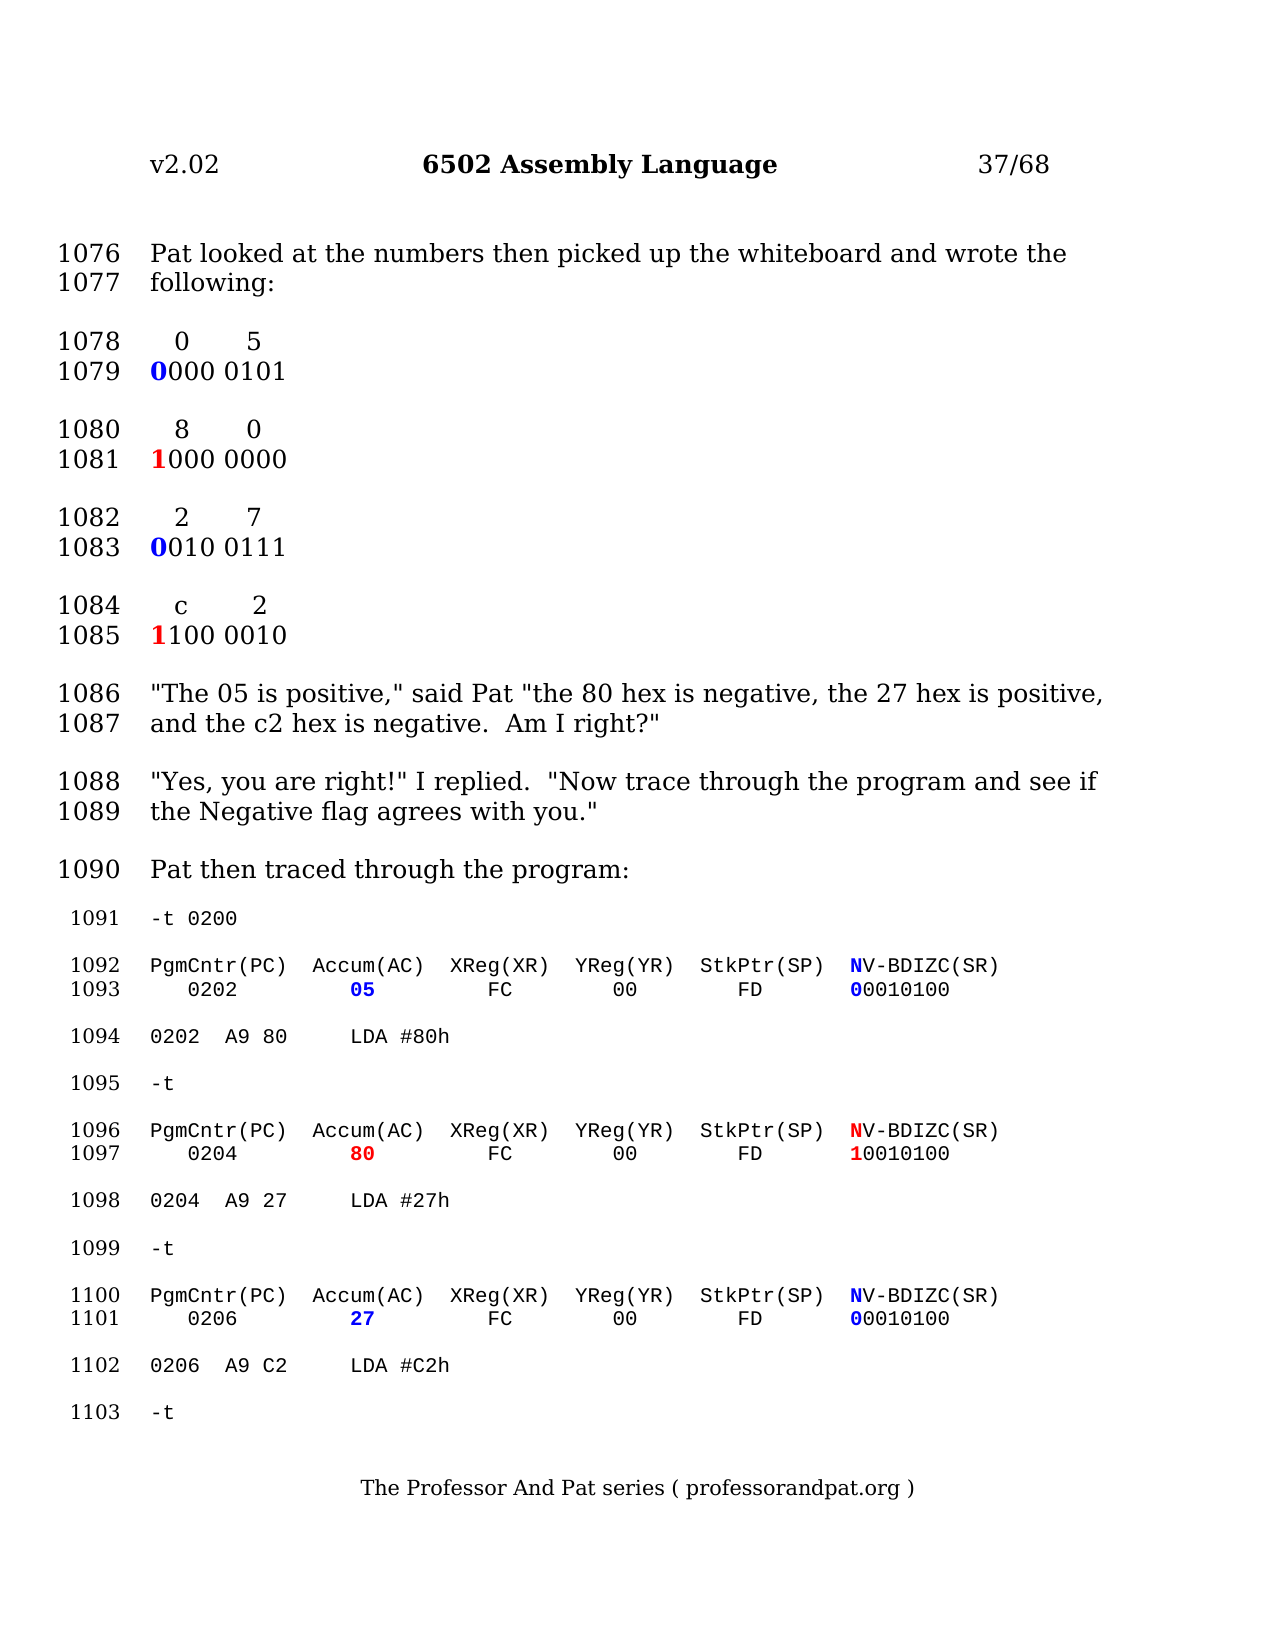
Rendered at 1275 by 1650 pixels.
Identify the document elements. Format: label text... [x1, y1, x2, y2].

text PgmCntr(PC) Accum(AC) XReg(XR) YReg(YR) StkPtr(SP) NV-BDIZC(SR) [150, 1285, 1125, 1308]
text "The 05 is positive," said Pat "the 80 hex is negative, the 27 hex is positive, and the c2 hex is negative. Am I right?" [150, 679, 1125, 738]
text PgmCntr(PC) Accum(AC) XReg(XR) YReg(YR) StkPtr(SP) NV-BDIZC(SR) [150, 1120, 1125, 1143]
text 8 0 [150, 415, 1125, 444]
text c 2 [150, 591, 1125, 621]
text PgmCntr(PC) Accum(AC) XReg(XR) YReg(YR) StkPtr(SP) NV-BDIZC(SR) [150, 955, 1125, 979]
text Pat looked at the numbers then picked up the whiteboard and wrote the following: [150, 239, 1125, 298]
text -t 0200 [150, 908, 1125, 932]
text 0206 27 FC 00 FD 00010100 [150, 1308, 1125, 1332]
text 0204 80 FC 00 FD 10010100 [150, 1143, 1125, 1167]
text 1000 0000 [150, 444, 1125, 474]
text -t [150, 1073, 1125, 1096]
text -t [150, 1402, 1125, 1426]
text Pat then traced through the program: [150, 855, 1125, 884]
text "Yes, you are right!" I replied. "Now trace through the program and see if the Negative flag agrees with you." [150, 767, 1125, 826]
text 2 7 [150, 503, 1125, 533]
text 0202 A9 80 LDA #80h [150, 1026, 1125, 1049]
text 0206 A9 C2 LDA #C2h [150, 1355, 1125, 1379]
text 0 5 [150, 327, 1125, 356]
text 0000 0101 [150, 356, 1125, 386]
text 1100 0010 [150, 621, 1125, 650]
text 0204 A9 27 LDA #27h [150, 1191, 1125, 1214]
text 0202 05 FC 00 FD 00010100 [150, 979, 1125, 1002]
text 0010 0111 [150, 533, 1125, 562]
text -t [150, 1238, 1125, 1261]
